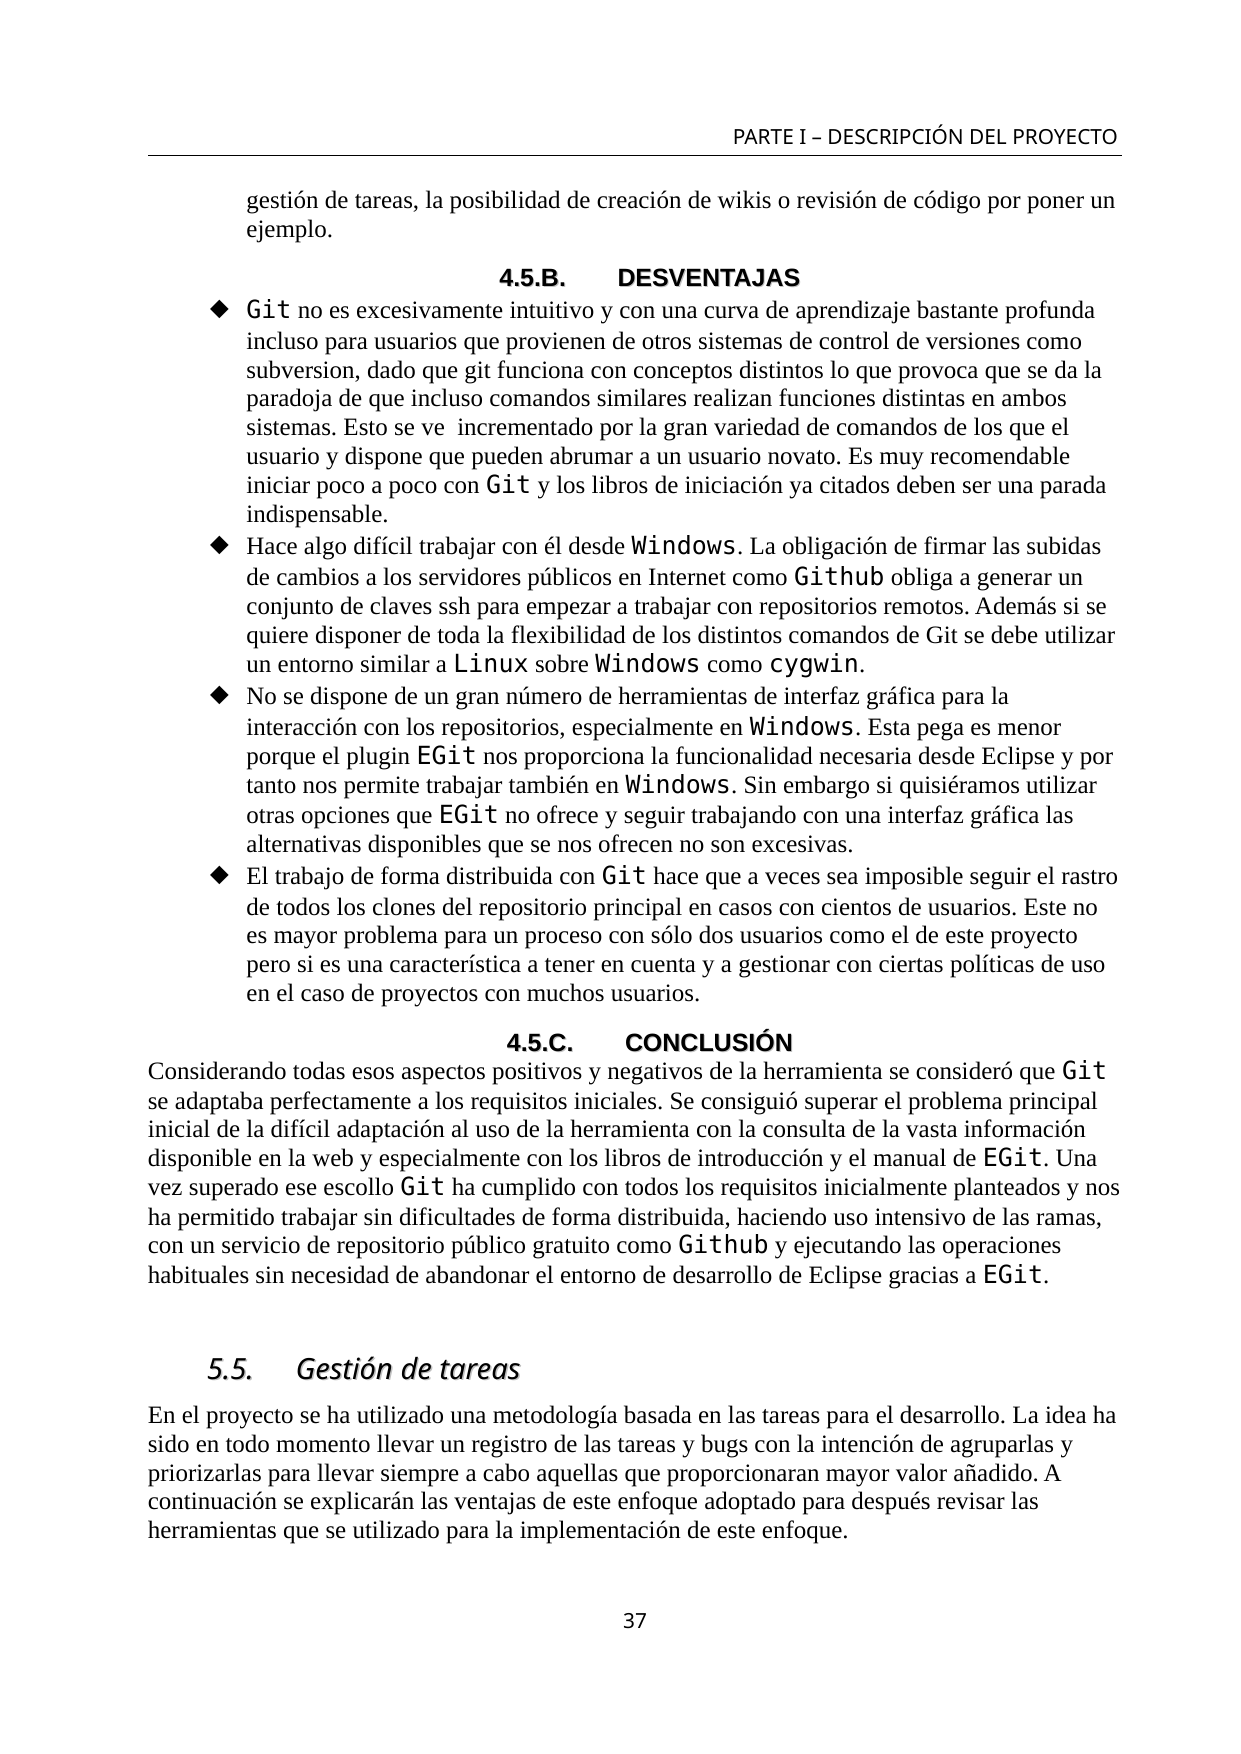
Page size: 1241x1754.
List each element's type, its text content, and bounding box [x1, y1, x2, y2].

text En el proyecto se ha utilizado una metodología basada en las tareas para el desarrollo. La idea ha sido en todo momento llevar un registro de las tareas y bugs con la intención de agruparlas y priorizarlas para llevar siempre a cabo aquellas que proporcionaran mayor valor añadido. A continuación se explicarán las ventajas de este enfoque adoptado para después revisar las herramientas que se utilizado para la implementación de este enfoque. [148, 1400, 1122, 1544]
list Hace algo difícil trabajar con él desde Windows. La obligación de firmar las subidas de cambios a los servidores públicos en Internet como Github obliga a generar un conjunto de claves ssh para empezar a trabajar con repositorios remotos. Además si se quiere disponer de toda la flexibilidad de los distintos comandos de Git se debe utilizar un entorno similar a Linux sobre Windows como cygwin. [209, 528, 1122, 678]
list El trabajo de forma distribuida con Git hace que a veces sea imposible seguir el rastro de todos los clones del repositorio principal en casos con cientos de usuarios. Este no es mayor problema para un proceso con sólo dos usuarios como el de este proyecto pero si es una característica a tener en cuenta y a gestionar con ciertas políticas de uso en el caso de proyectos con muchos usuarios. [209, 858, 1122, 1007]
list Git no es excesivamente intuitivo y con una curva de aprendizaje bastante profunda incluso para usuarios que provienen de otros sistemas de control de versiones como subversion, dado que git funciona con conceptos distintos lo que provoca que se da la paradoja de que incluso comandos similares realizan funciones distintas en ambos sistemas. Esto se ve incrementado por la gran variedad de comandos de los que el usuario y dispone que pueden abrumar a un usuario novato. Es muy recomendable iniciar poco a poco con Git y los libros de iniciación ya citados deben ser una parada indispensable. [209, 292, 1122, 528]
list No se dispone de un gran número de herramientas de interfaz gráfica para la interacción con los repositorios, especialmente en Windows. Esta pega es menor porque el plugin EGit nos proporciona la funcionalidad necesaria desde Eclipse y por tanto nos permite trabajar también en Windows. Sin embargo si quisiéramos utilizar otras opciones que EGit no ofrece y seguir trabajando con una interfaz gráfica las alternativas disponibles que se nos ofrecen no son excesivas. [209, 678, 1122, 858]
list gestión de tareas, la posibilidad de creación de wikis o revisión de código por poner un ejemplo. [209, 185, 1122, 242]
subtitle Desventajas [177, 263, 1122, 292]
subtitle Gestión de tareas [207, 1348, 1122, 1388]
subtitle Conclusión [177, 1028, 1122, 1056]
text Considerando todas esos aspectos positivos y negativos de la herramienta se consideró que Git se adaptaba perfectamente a los requisitos iniciales. Se consiguió superar el problema principal inicial de la difícil adaptación al uso de la herramienta con la consulta de la vasta información disponible en la web y especialmente con los libros de introducción y el manual de EGit. Una vez superado ese escollo Git ha cumplido con todos los requisitos inicialmente planteados y nos ha permitido trabajar sin dificultades de forma distribuida, haciendo uso intensivo de las ramas, con un servicio de repositorio público gratuito como Github y ejecutando las operaciones habituales sin necesidad de abandonar el entorno de desarrollo de Eclipse gracias a EGit. [148, 1056, 1122, 1289]
